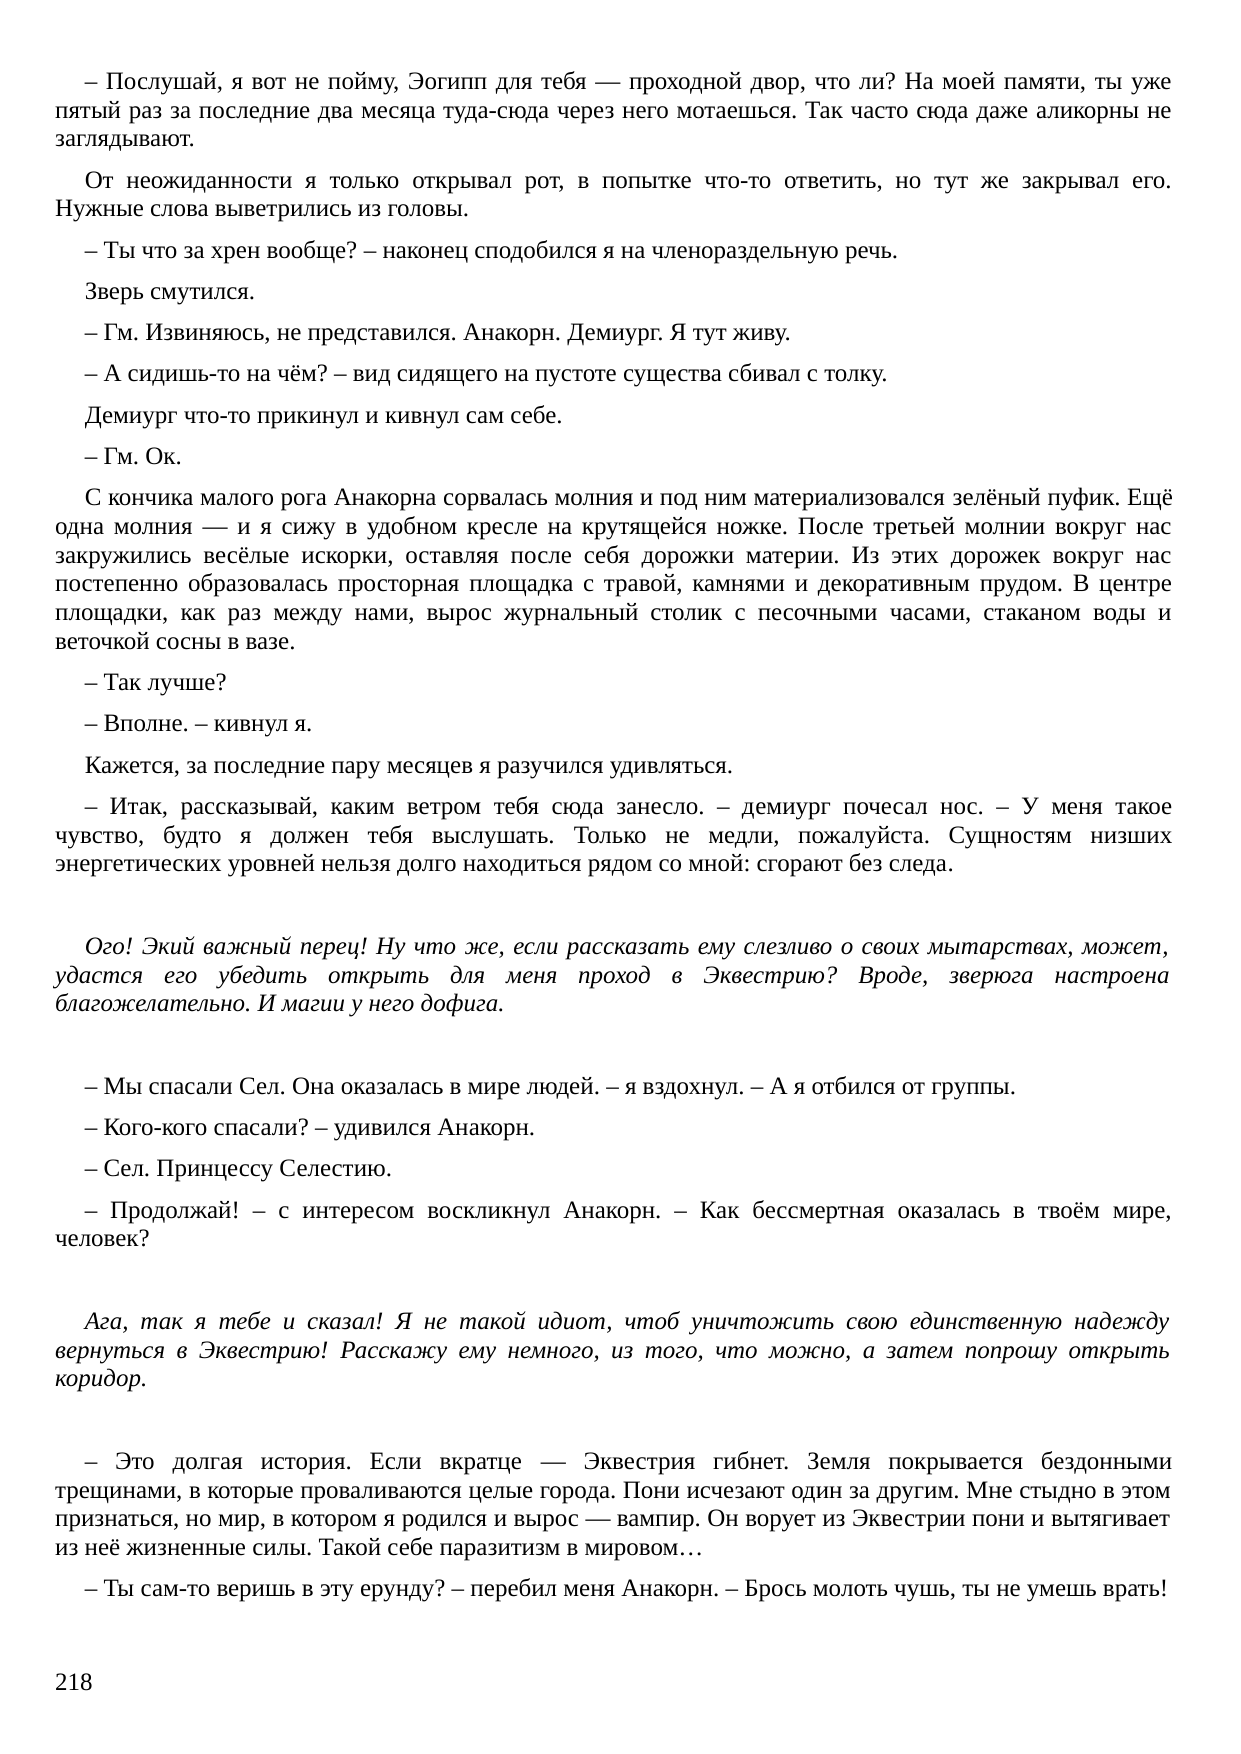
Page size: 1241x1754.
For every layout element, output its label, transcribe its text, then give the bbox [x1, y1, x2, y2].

text Ого! Экий важный перец! Ну что же, если рассказать ему слезливо о своих мытарствах, может, удастся его убедить открыть для меня проход в Эквестрию? Вроде, зверюга настроена благожелательно. И магии у него дофига. [55, 931, 1173, 1017]
text – Так лучше? [55, 667, 1173, 696]
text – Кого-кого спасали? – удивился Анакорн. [55, 1112, 1173, 1141]
text – Ты сам-то веришь в эту ерунду? – перебил меня Анакорн. – Брось молоть чушь, ты не умешь врать! [55, 1573, 1173, 1602]
text От неожиданности я только открывал рот, в попытке что-то ответить, но тут же закрывал его. Нужные слова выветрились из головы. [55, 165, 1173, 222]
text Ага, так я тебе и сказал! Я не такой идиот, чтоб уничтожить свою единственную надежду вернуться в Эквестрию! Расскажу ему немного, из того, что можно, а затем попрошу открыть коридор. [55, 1306, 1173, 1392]
text С кончика малого рога Анакорна сорвалась молния и под ним материализовался зелёный пуфик. Ещё одна молния — и я сижу в удобном кресле на крутящейся ножке. После третьей молнии вокруг нас закружились весёлые искорки, оставляя после себя дорожки материи. Из этих дорожек вокруг нас постепенно образовалась просторная площадка с травой, камнями и декоративным прудом. В центре площадки, как раз между нами, вырос журнальный столик с песочными часами, стаканом воды и веточкой сосны в вазе. [55, 482, 1173, 655]
text – Итак, рассказывай, каким ветром тебя сюда занесло. – демиург почесал нос. – У меня такое чувство, будто я должен тебя выслушать. Только не медли, пожалуйста. Сущностям низших энергетических уровней нельзя долго находиться рядом со мной: сгорают без следа. [55, 791, 1173, 877]
text – Послушай, я вот не пойму, Эогипп для тебя — проходной двор, что ли? На моей памяти, ты уже пятый раз за последние два месяца туда-сюда через него мотаешься. Так часто сюда даже аликорны не заглядывают. [55, 66, 1173, 152]
text – Мы спасали Сел. Она оказалась в мире людей. – я вздохнул. – А я отбился от группы. [55, 1071, 1173, 1100]
text – Продолжай! – с интересом воскликнул Анакорн. – Как бессмертная оказалась в твоём мире, человек? [55, 1195, 1173, 1252]
text – Вполне. – кивнул я. [55, 708, 1173, 737]
text – Гм. Извиняюсь, не представился. Анакорн. Демиург. Я тут живу. [55, 317, 1173, 346]
text – Ты что за хрен вообще? – наконец сподобился я на членораздельную речь. [55, 235, 1173, 263]
text Зверь смутился. [55, 276, 1173, 305]
text – Сел. Принцессу Селестию. [55, 1153, 1173, 1182]
text – Это долгая история. Если вкратце — Эквестрия гибнет. Земля покрывается бездонными трещинами, в которые проваливаются целые города. Пони исчезают один за другим. Мне стыдно в этом признаться, но мир, в котором я родился и вырос — вампир. Он ворует из Эквестрии пони и вытягивает из неё жизненные силы. Такой себе паразитизм в мировом… [55, 1446, 1173, 1561]
text Демиург что-то прикинул и кивнул сам себе. [55, 400, 1173, 428]
text Кажется, за последние пару месяцев я разучился удивляться. [55, 750, 1173, 778]
text – Гм. Ок. [55, 441, 1173, 470]
text – А сидишь-то на чём? – вид сидящего на пустоте существа сбивал с толку. [55, 358, 1173, 387]
